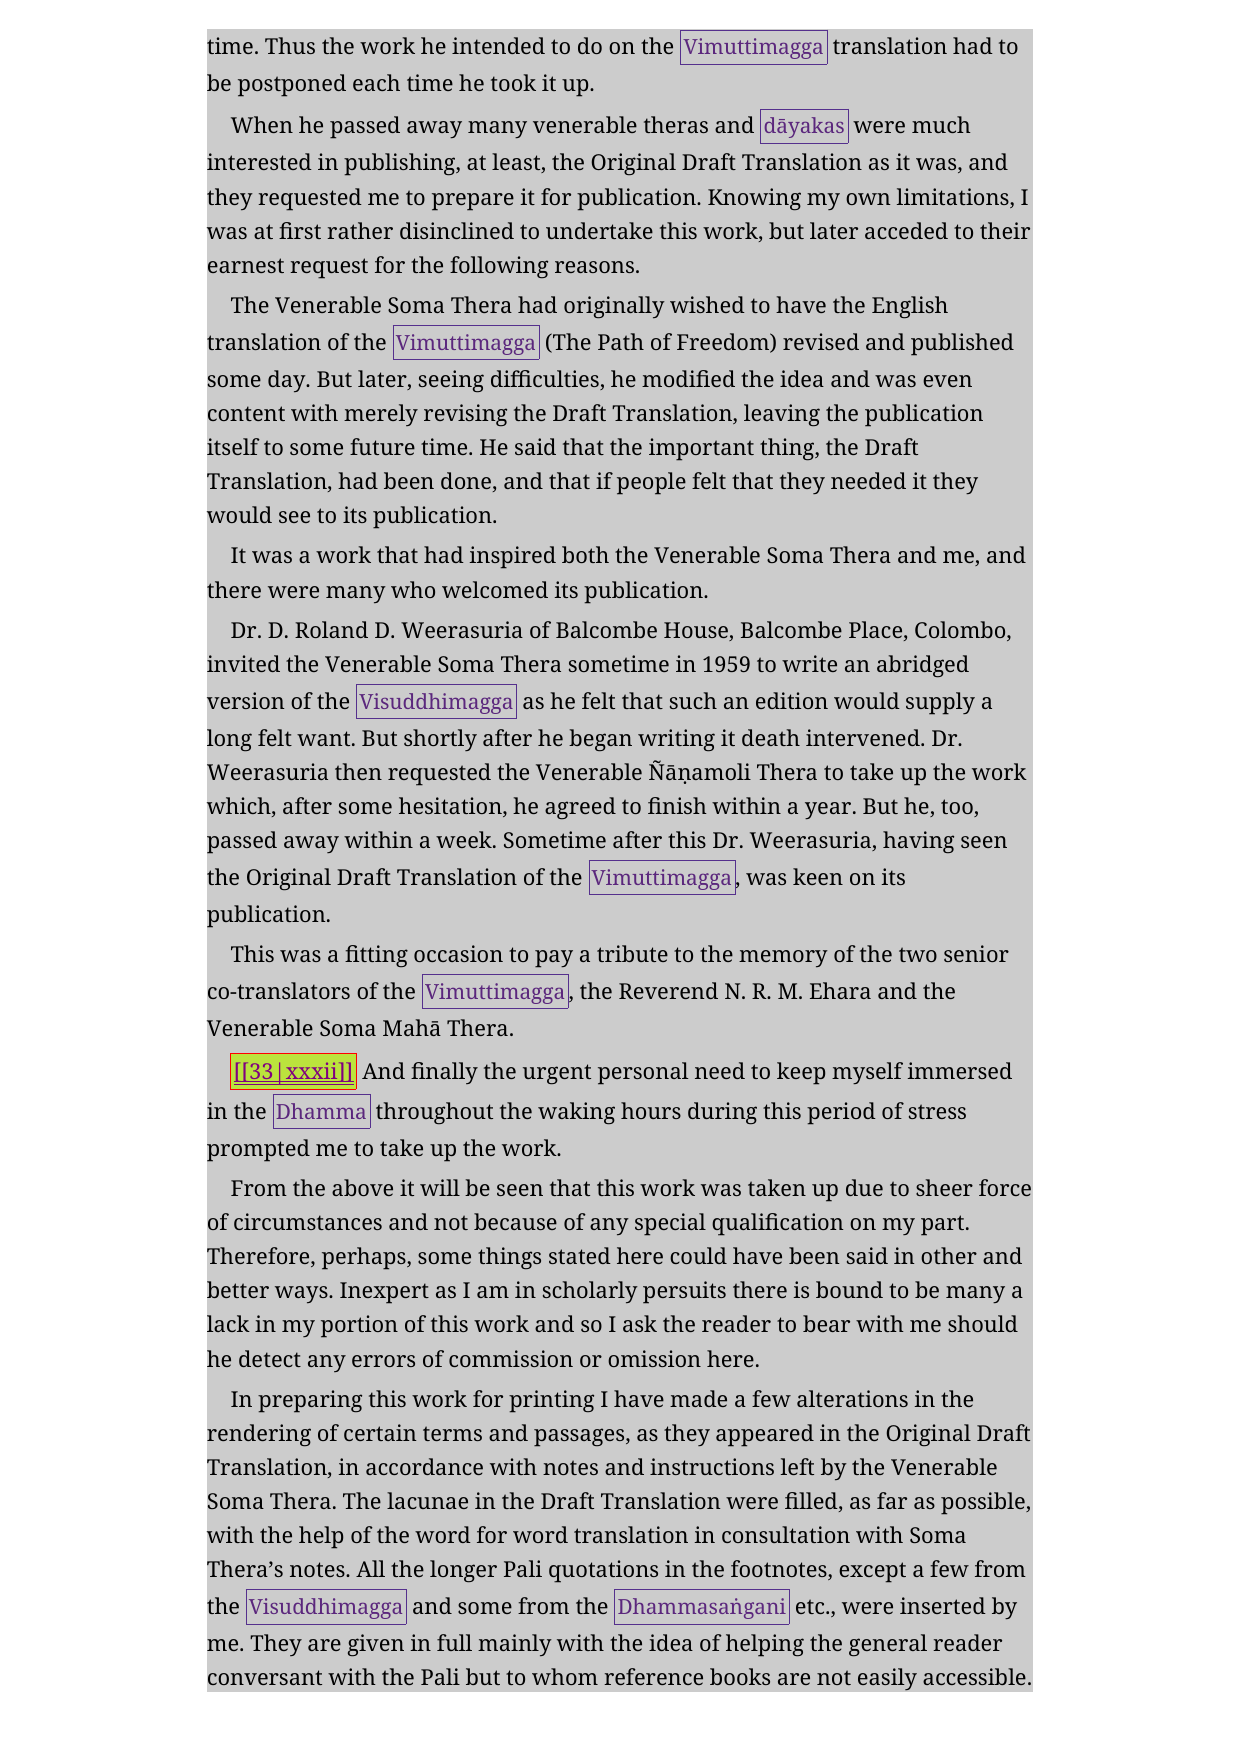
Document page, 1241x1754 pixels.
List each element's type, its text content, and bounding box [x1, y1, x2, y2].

text [[33|xxxii]] And finally the urgent personal need to keep myself immersed in the Dhamma throughout the waking hours during this period of stress prompted me to take up the work. [207, 1053, 1033, 1162]
text It was a work that had inspired both the Venerable Soma Thera and me, and there were many who welcomed its publication. [207, 540, 1033, 604]
text From the above it will be seen that this work was taken up due to sheer force of circumstances and not because of any special qualification on my part. Therefore, perhaps, some things stated here could have been said in other and better ways. Inexpert as I am in scholarly persuits there is bound to be many a lack in my portion of this work and so I ask the reader to bear with me should he detect any errors of commission or omission here. [207, 1173, 1033, 1373]
text The Venerable Soma Thera had originally wished to have the English translation of the Vimuttimagga (The Path of Freedom) revised and published some day. But later, seeing difficulties, he modified the idea and was even content with merely revising the Draft Translation, leaving the publication itself to some future time. He said that the important thing, the Draft Translation, had been done, and that if people felt that they needed it they would see to its publication. [207, 290, 1033, 530]
text Dr. D. Roland D. Weerasuria of Balcombe House, Balcombe Place, Colombo, invited the Venerable Soma Thera sometime in 1959 to write an abridged version of the Visuddhimagga as he felt that such an edition would supply a long felt want. But shortly after he began writing it death intervened. Dr. Weerasuria then requested the Venerable Ñāṇamoli Thera to take up the work which, after some hesitation, he agreed to finish within a year. But he, too, passed away within a week. Sometime after this Dr. Weerasuria, having seen the Original Draft Translation of the Vimuttimagga, was keen on its publication. [207, 615, 1033, 929]
text In preparing this work for printing I have made a few alterations in the rendering of certain terms and passages, as they appeared in the Original Draft Translation, in accordance with notes and instructions left by the Venerable Soma Thera. The lacunae in the Draft Translation were filled, as far as possible, with the help of the word for word translation in consultation with Soma Thera’s notes. All the longer Pali quotations in the footnotes, except a few from the Visuddhimagga and some from the Dhammasaṅgani etc., were inserted by me. They are given in full mainly with the idea of helping the general reader conversant with the Pali but to whom reference books are not easily accessible. [207, 1384, 1033, 1692]
text When he passed away many venerable theras and dāyakas were much interested in publishing, at least, the Original Draft Translation as it was, and they requested me to prepare it for publication. Knowing my own limitations, I was at first rather disinclined to undertake this work, but later acceded to their earnest request for the following reasons. [207, 108, 1033, 279]
text time. Thus the work he intended to do on the Vimuttimagga translation had to be postponed each time he took it up. [207, 29, 1033, 98]
text This was a fitting occasion to pay a tribute to the memory of the two senior co-translators of the Vimuttimagga, the Reverend N. R. M. Ehara and the Venerable Soma Mahā Thera. [207, 939, 1033, 1042]
